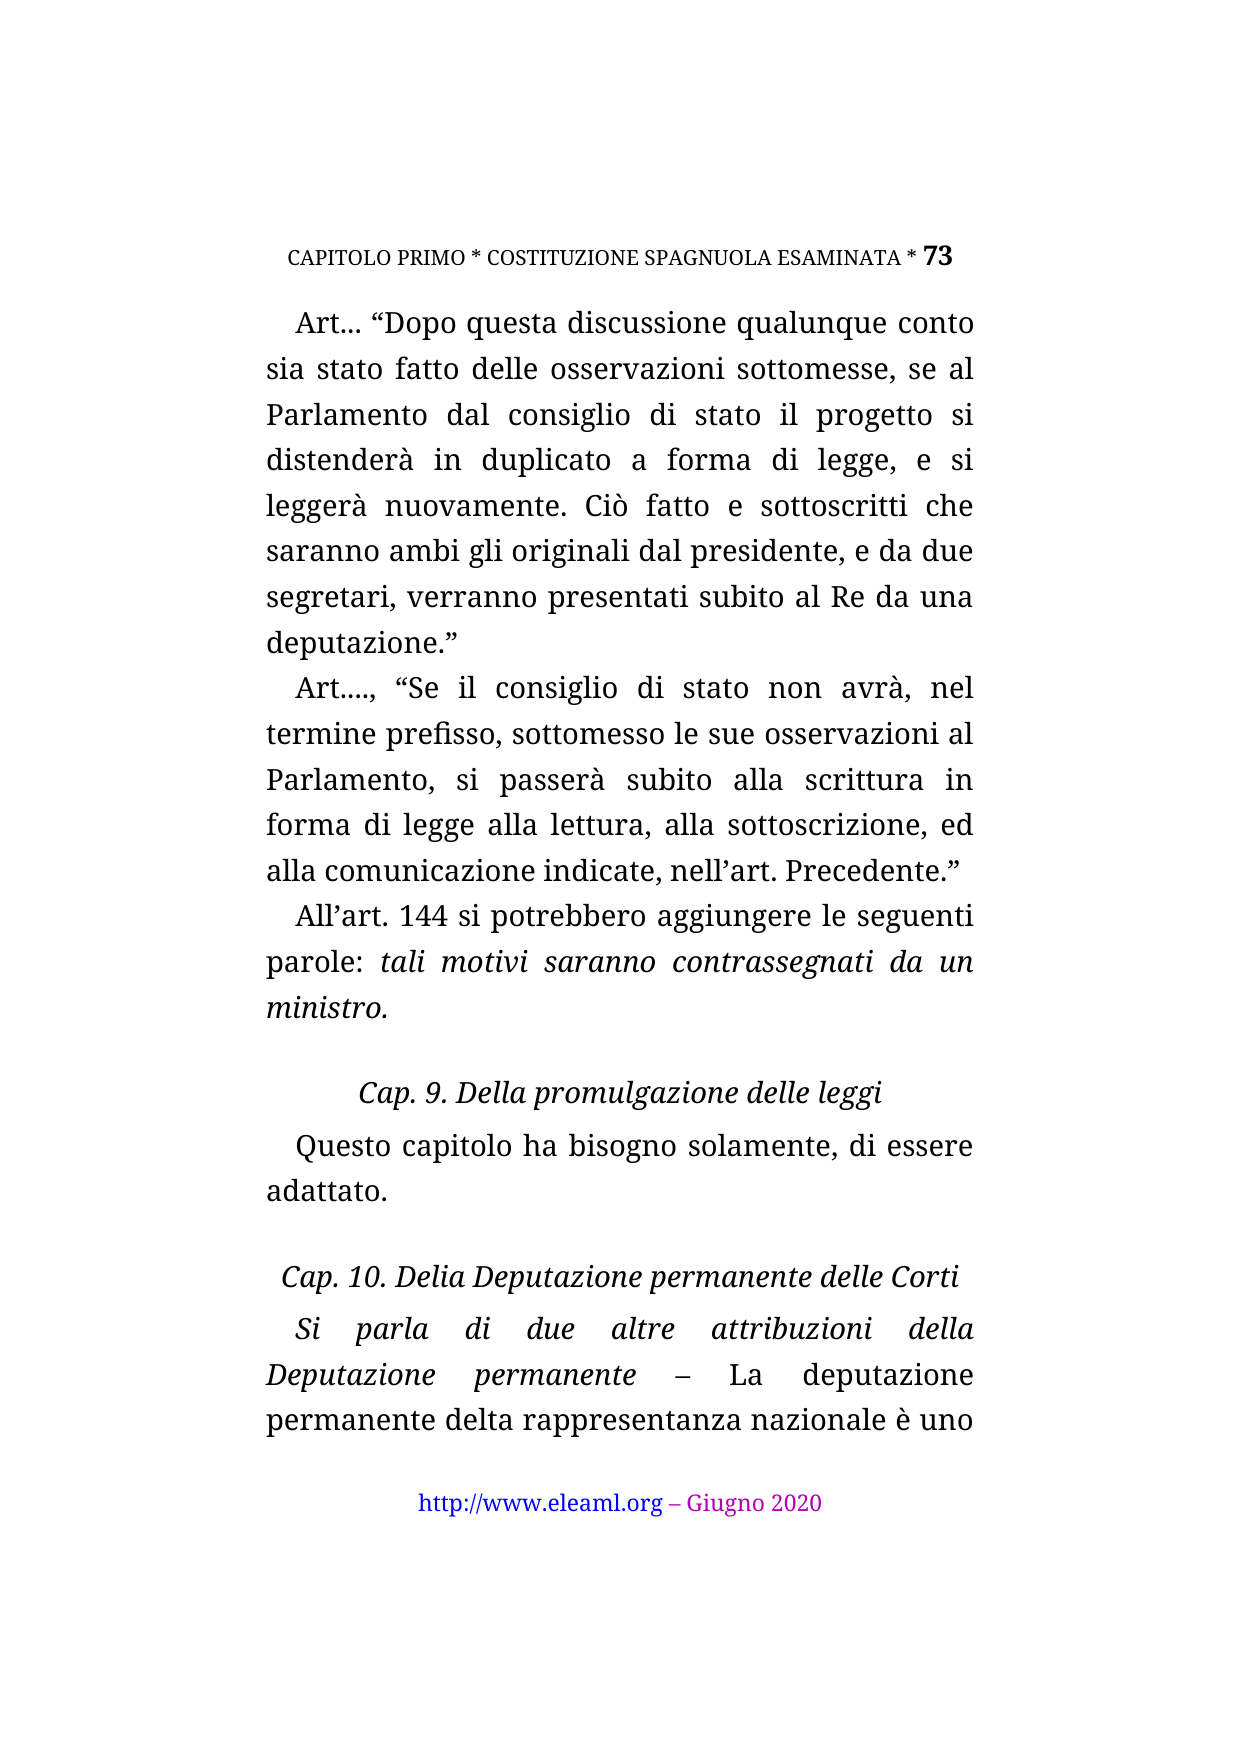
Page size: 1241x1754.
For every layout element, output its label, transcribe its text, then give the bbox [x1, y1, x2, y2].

text All’art. 144 si potrebbero aggiungere le seguenti parole: tali motivi saranno contrassegnati da un ministro. [266, 896, 974, 1027]
text Art...., “Se il consiglio di stato non avrà, nel termine prefisso, sottomesso le sue osservazioni al Parlamento, si passerà subito alla scrittura in forma di legge alla lettura, alla sottoscrizione, ed alla comunicazione indicate, nell’art. Precedente.” [266, 668, 974, 890]
subtitle Cap. 9. Della promulgazione delle leggi [266, 1073, 974, 1112]
text Art... “Dopo questa discussione qualunque conto sia stato fatto delle osservazioni sottomesse, se al Parlamento dal consiglio di stato il progetto si distenderà in duplicato a forma di legge, e si leggerà nuovamente. Ciò fatto e sottoscritti che saranno ambi gli originali dal presidente, e da due segretari, verranno presentati subito al Re da una deputazione.” [266, 303, 974, 662]
text Questo capitolo ha bisogno solamente, di essere adattato. [266, 1125, 974, 1210]
subtitle Cap. 10. Delia Deputazione permanente delle Corti [266, 1256, 974, 1296]
text Si parla di due altre attribuzioni della Deputazione permanente – La deputazione permanente delta rappresentanza nazionale è uno [266, 1308, 974, 1439]
